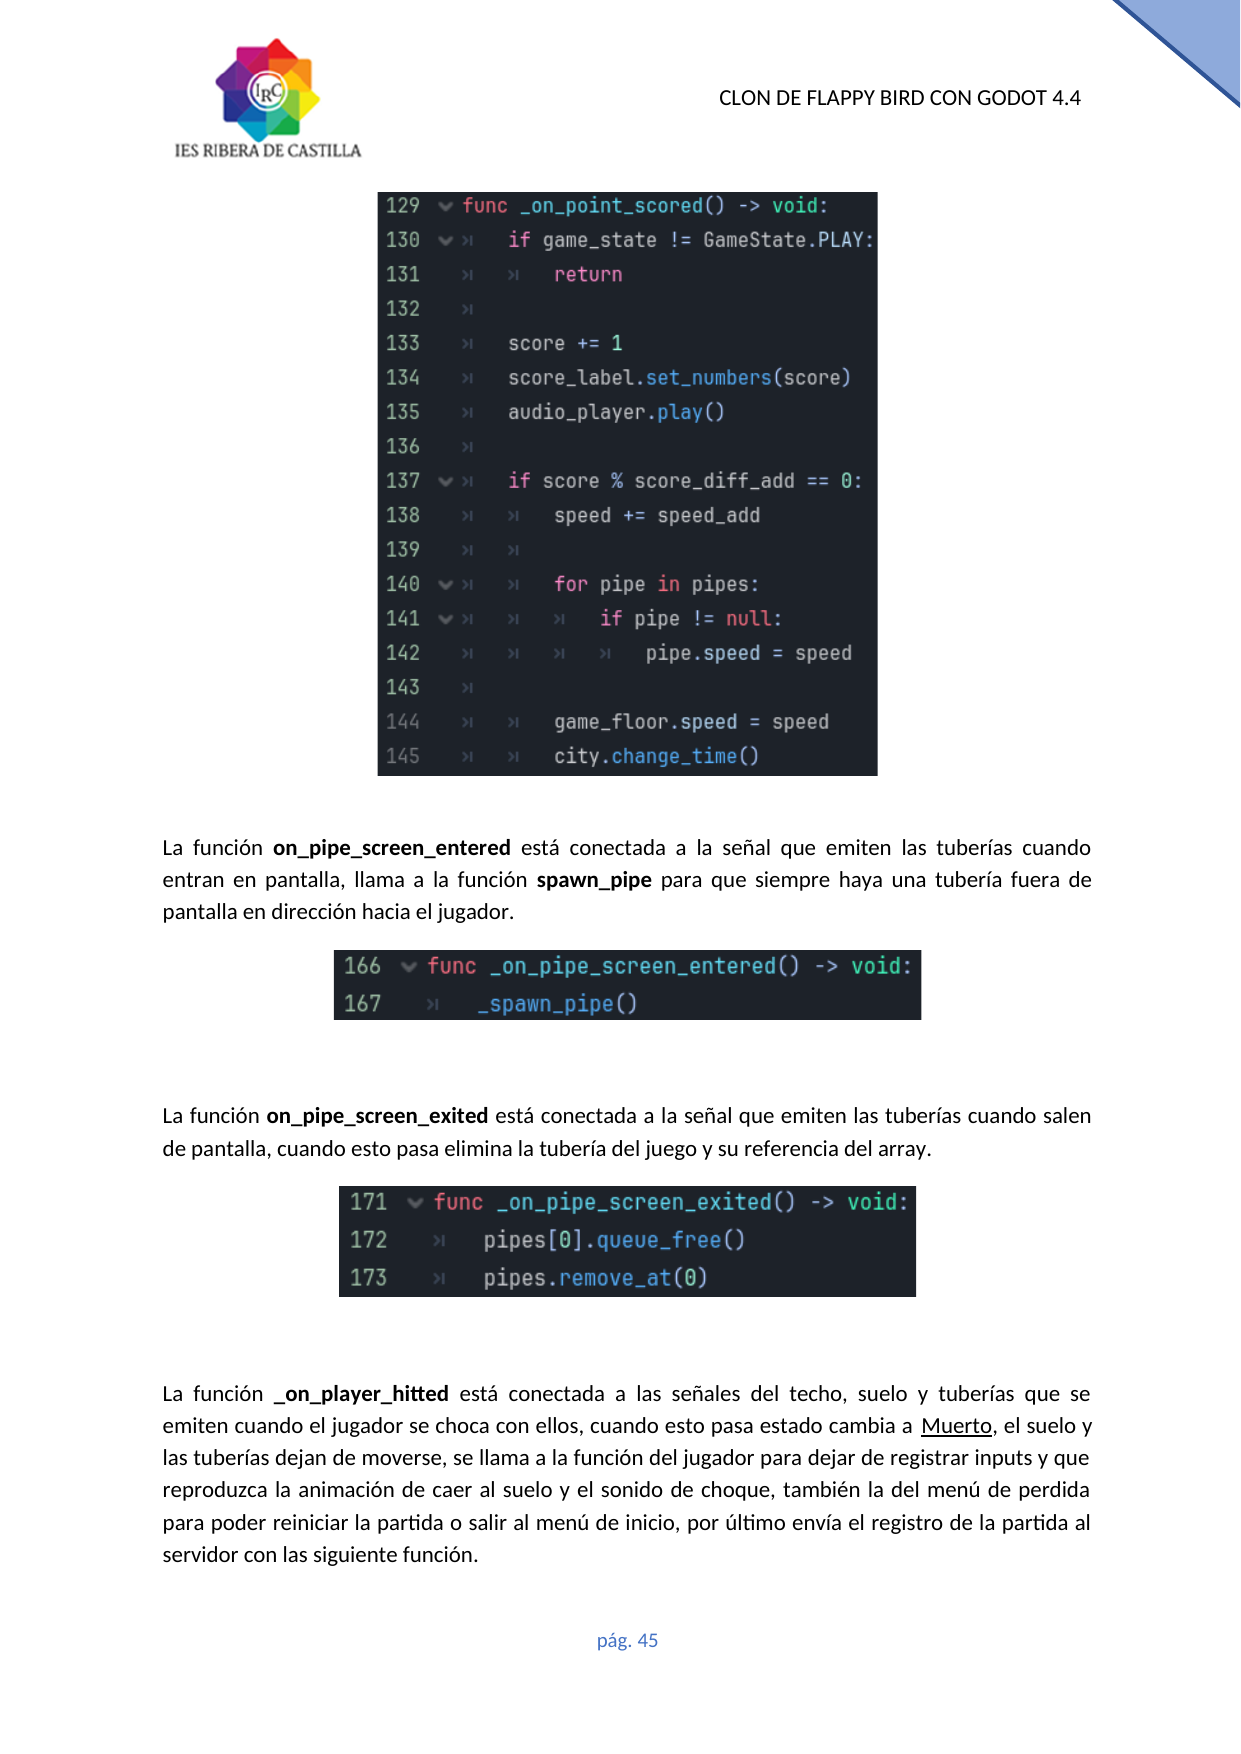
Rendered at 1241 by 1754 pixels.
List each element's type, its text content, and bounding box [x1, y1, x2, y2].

picture [377, 192, 878, 776]
picture [333, 950, 922, 1020]
text La función _on_player_hitted está conectada a las señales del techo, suelo y tuberías que se emiten cuando el jugador se choca con ellos, cuando esto pasa estado cambia a Muerto, el suelo y las tuberías dejan de moverse, se llama a la función del jugador para dejar de registrar inputs y que reproduzca la animación de caer al suelo y el sonido de choque, también la del menú de perdida para poder reiniciar la partida o salir al menú de inicio, por último envía el registro de la partida al servidor con las siguiente función. [162, 1379, 1093, 1568]
text La función on_pipe_screen_entered está conectada a la señal que emiten las tuberías cuando entran en pantalla, llama a la función spawn_pipe para que siempre haya una tubería fuera de pantalla en dirección hacia el jugador. [162, 833, 1093, 925]
picture [173, 29, 366, 164]
picture [339, 1186, 917, 1297]
text La función on_pipe_screen_exited está conectada a la señal que emiten las tuberías cuando salen de pantalla, cuando esto pasa elimina la tubería del juego y su referencia del array. [162, 1102, 1093, 1162]
